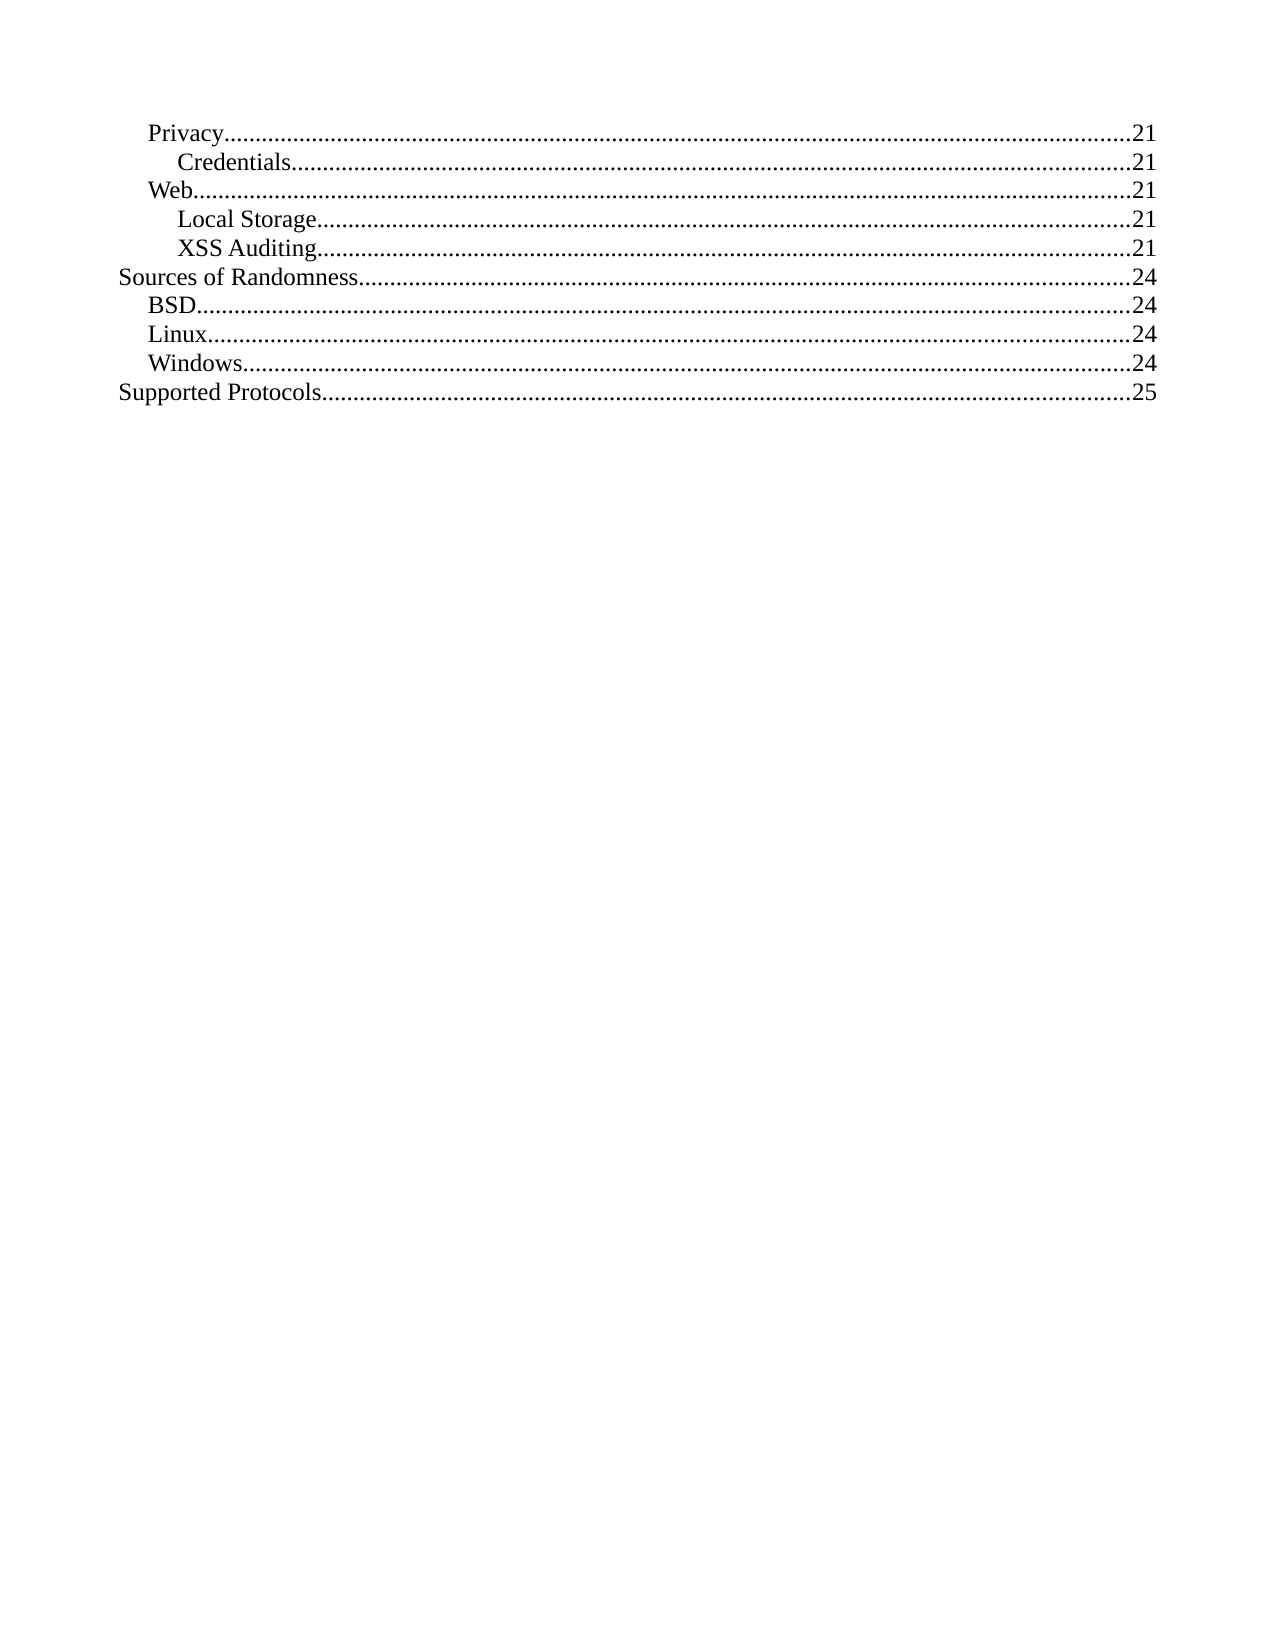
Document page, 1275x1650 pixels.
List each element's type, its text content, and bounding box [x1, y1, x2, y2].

text Web 21 [148, 176, 1157, 204]
text XSS Auditing 21 [177, 233, 1157, 262]
text BSD 24 [148, 291, 1157, 319]
text Supported Protocols 25 [118, 377, 1157, 406]
text Credentials 21 [177, 147, 1157, 176]
text Local Storage 21 [177, 204, 1157, 233]
text Sources of Randomness 24 [118, 262, 1157, 291]
text Linux 24 [148, 319, 1157, 348]
text Privacy 21 [148, 118, 1157, 147]
text Windows 24 [148, 348, 1157, 377]
